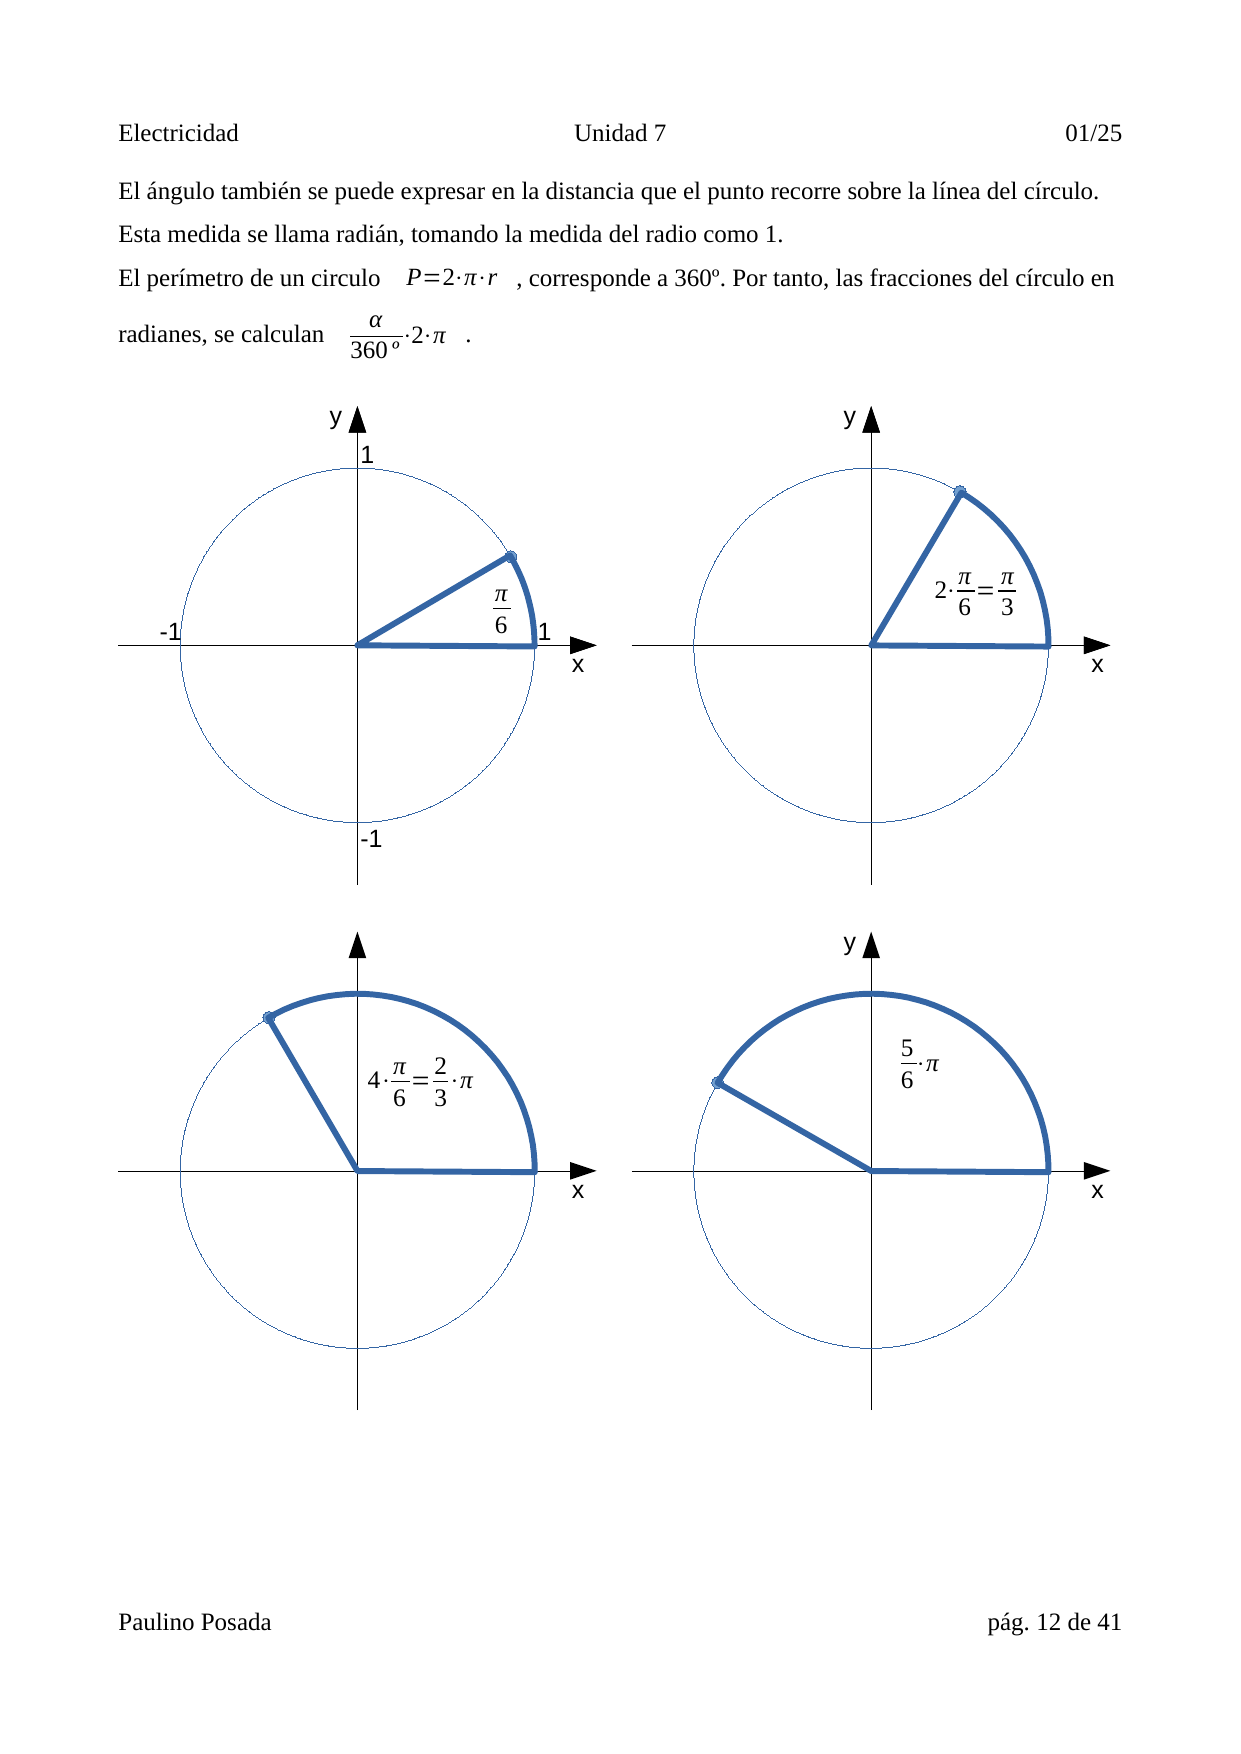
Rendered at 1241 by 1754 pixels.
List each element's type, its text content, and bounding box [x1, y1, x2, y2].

text El perímetro de un circulo , corresponde a 360º. Por tanto, las fracciones del círculo en radianes, se calculan . [118, 263, 1122, 365]
text El ángulo también se puede expresar en la distancia que el punto recorre sobre la línea del círculo. Esta medida se llama radián, tomando la medida del radio como 1. [118, 176, 1122, 248]
